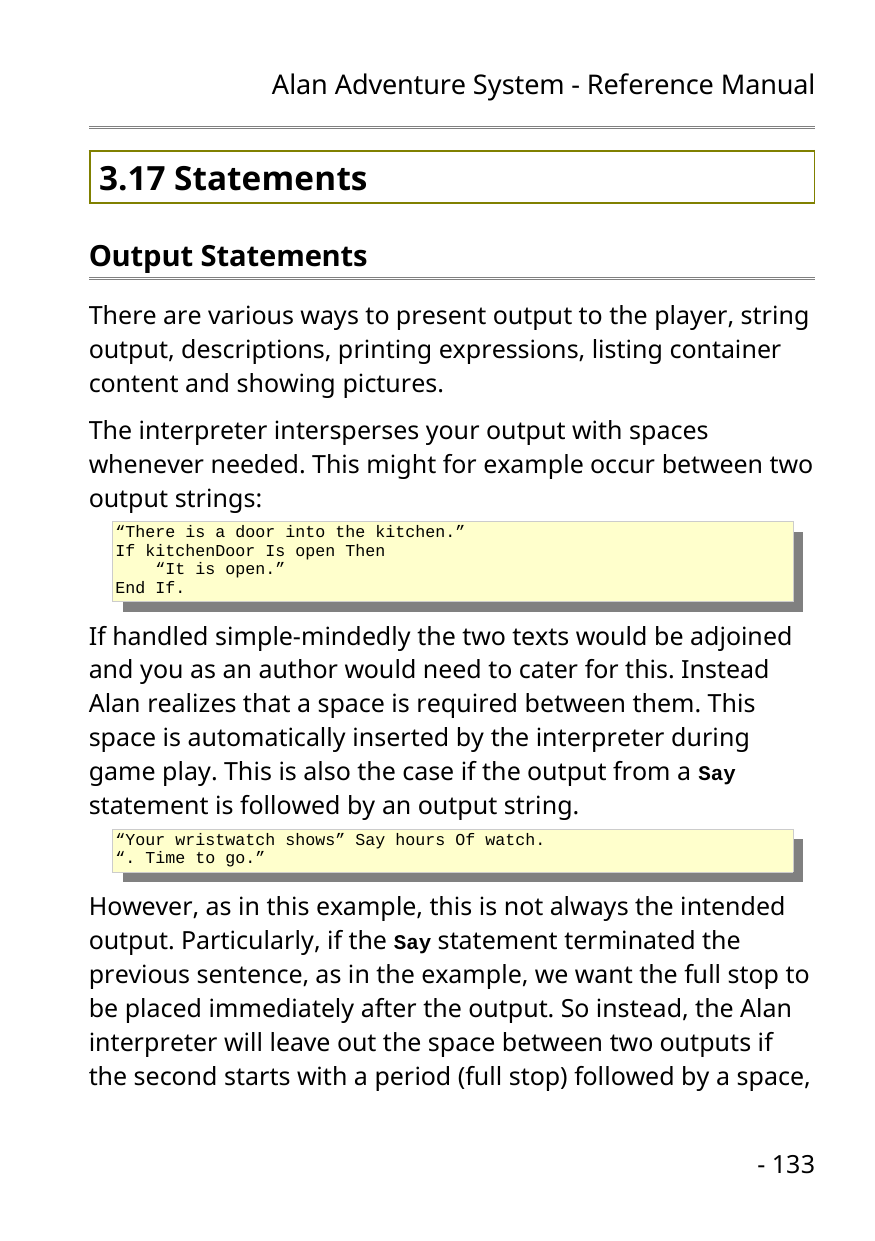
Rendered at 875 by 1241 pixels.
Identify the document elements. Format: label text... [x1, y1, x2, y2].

text If handled simple-mindedly the two texts would be adjoined and you as an author would need to cater for this. Instead Alan realizes that a space is required between them. This space is automatically inserted by the interpreter during game play. This is also the case if the output from a Say statement is followed by an output string. [88, 618, 815, 822]
text “Your wristwatch shows” Say hours Of watch. “. Time to go.” [113, 830, 793, 872]
text The interpreter intersperses your output with spaces whenever needed. This might for example occur between two output strings: [88, 413, 815, 515]
text “There is a door into the kitchen.” If kitchenDoor Is open Then “It is open.” End If. [113, 522, 793, 601]
text However, as in this example, this is not always the intended output. Particularly, if the Say statement terminated the previous sentence, as in the example, we want the full stop to be placed immediately after the output. So instead, the Alan interpreter will leave out the space between two outputs if the second starts with a period (full stop) followed by a space, [88, 889, 815, 1093]
text There are various ways to present output to the player, string output, descriptions, printing expressions, listing container content and showing pictures. [88, 298, 815, 400]
subtitle Statements [91, 152, 814, 202]
subtitle Output Statements [88, 235, 815, 279]
